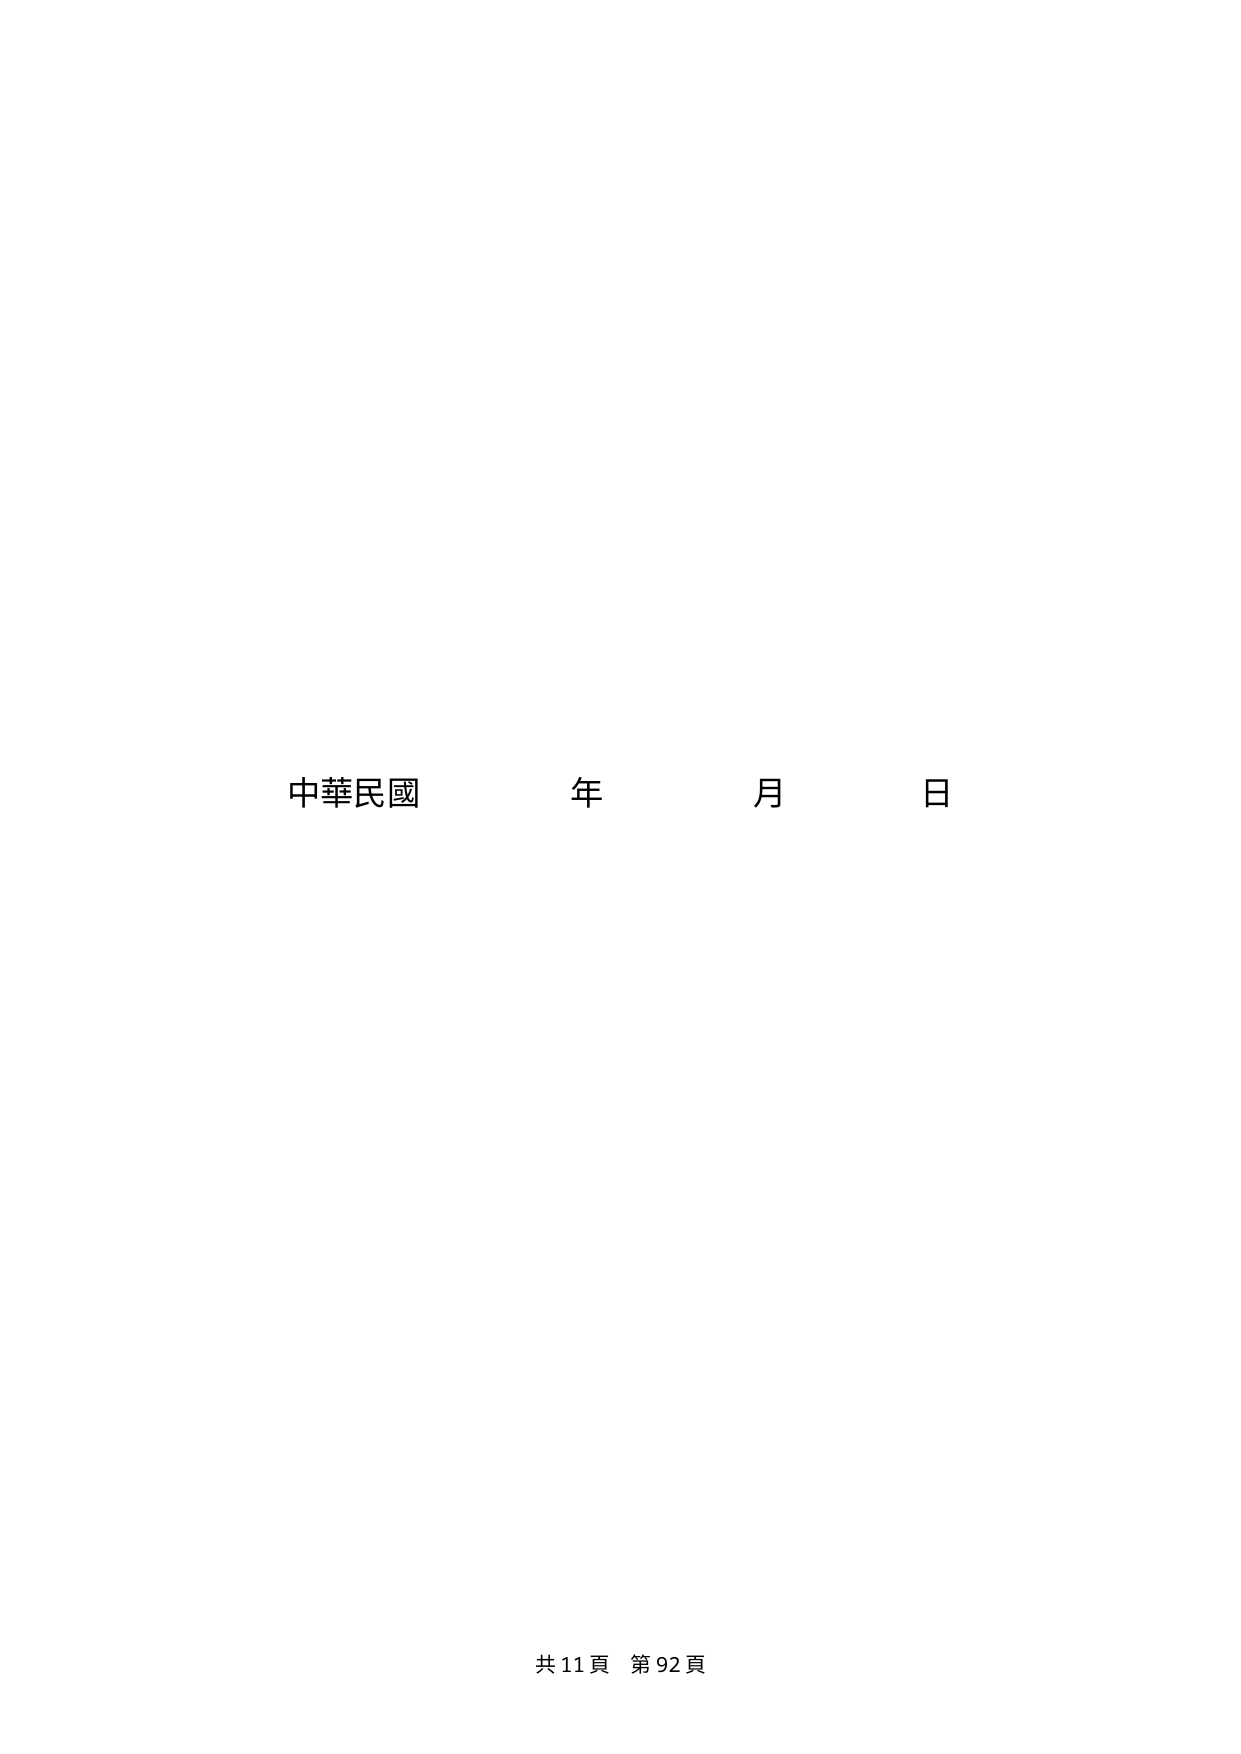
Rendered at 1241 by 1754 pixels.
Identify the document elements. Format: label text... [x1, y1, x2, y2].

text 中華民國 年 月 日 [118, 749, 1122, 811]
